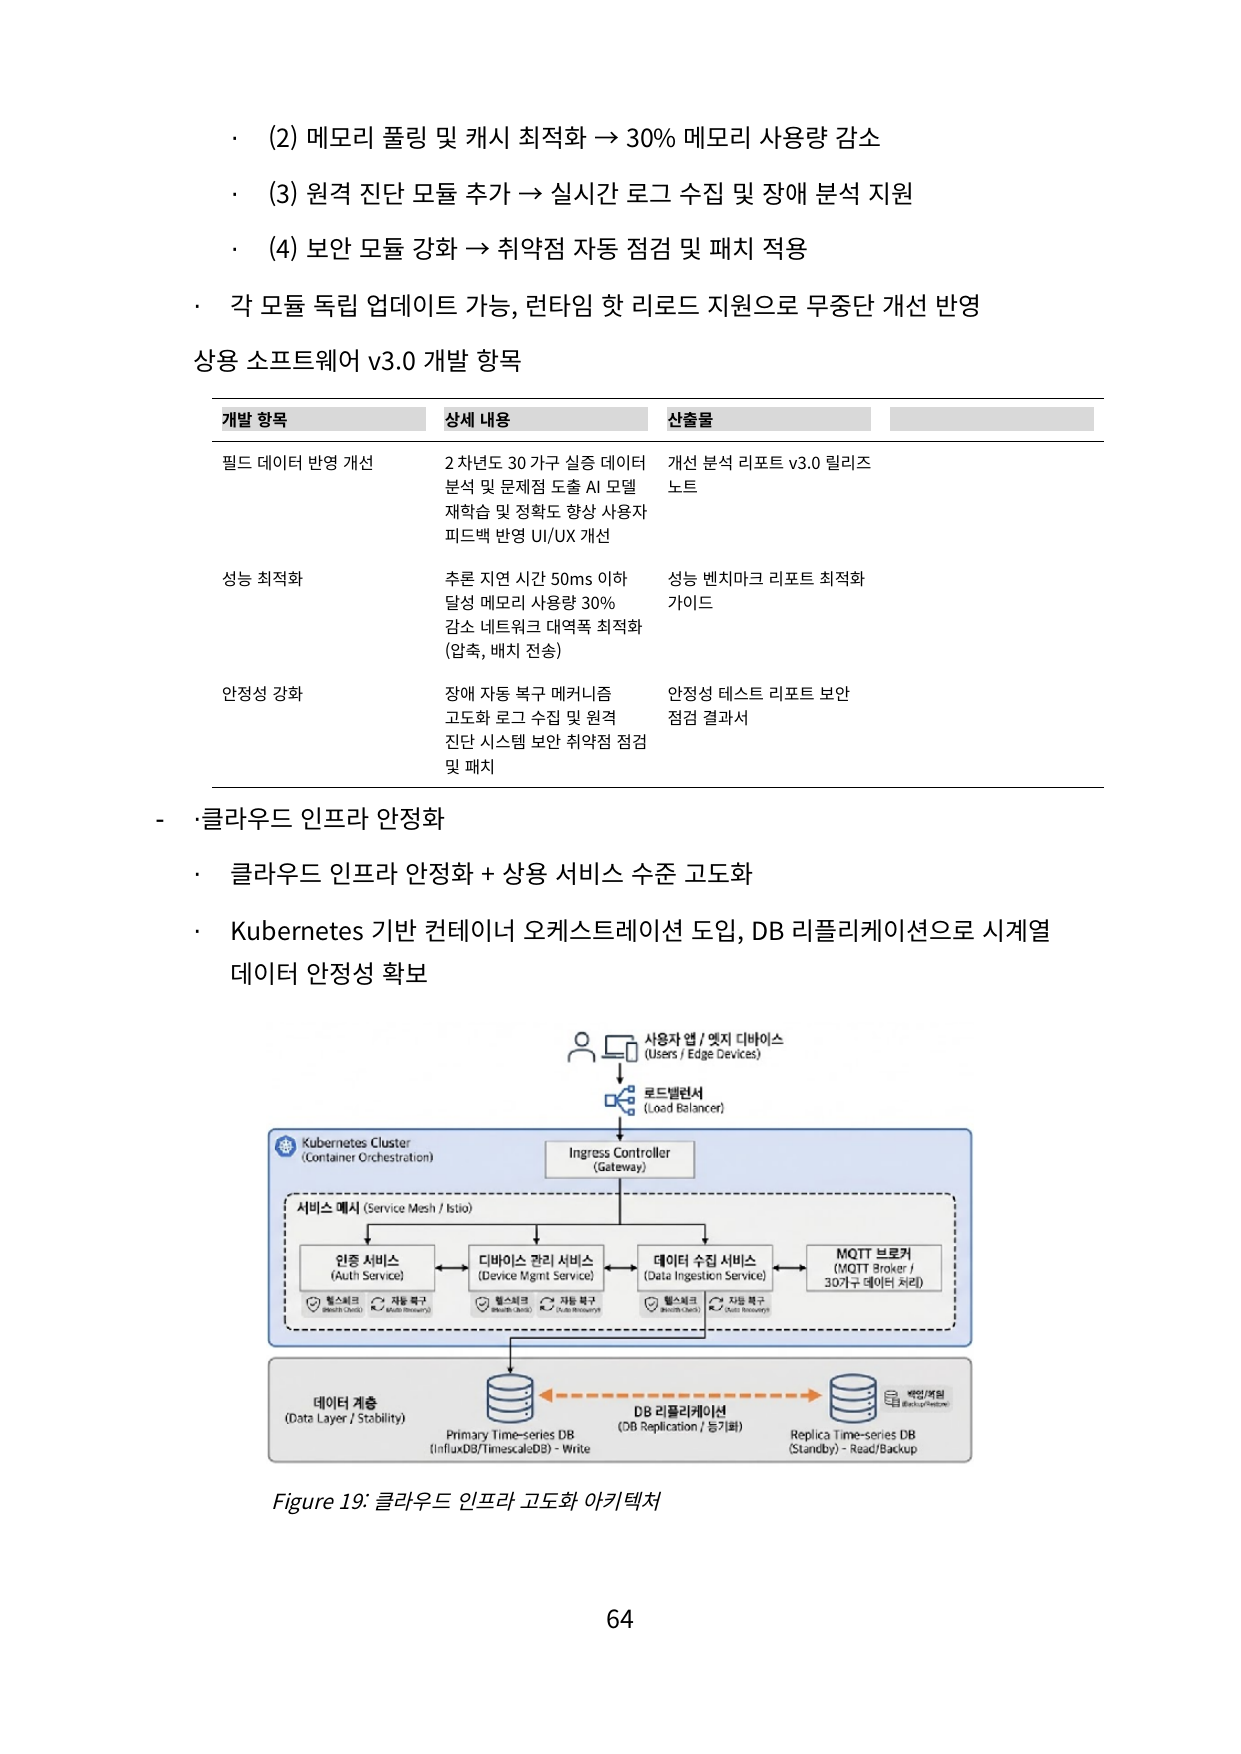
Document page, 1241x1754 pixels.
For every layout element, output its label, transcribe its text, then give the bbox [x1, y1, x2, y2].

list ⋅클라우드 인프라 안정화 [156, 799, 1122, 835]
list (2) 메모리 풀링 및 캐시 최적화 → 30% 메모리 사용량 감소 [231, 118, 1122, 154]
table_cell 개선 분석 리포트 v3.0 릴리즈 노트 [658, 442, 881, 556]
table_cell 성능 최적화 [212, 556, 435, 672]
table_cell 안정성 강화 [212, 672, 435, 787]
table_header 개발 항목 [212, 399, 435, 441]
table_cell 안정성 테스트 리포트 보안 점검 결과서 [658, 672, 881, 787]
table_cell 필드 데이터 반영 개선 [212, 442, 435, 556]
table_cell [881, 556, 1103, 672]
list (3) 원격 진단 모듈 추가 → 실시간 로그 수집 및 장애 분석 지원 [231, 174, 1122, 210]
list 상용 소프트웨어 v3.0 개발 항목 [156, 342, 1122, 378]
list Figure 28: 클라우드 인프라 고도화 아키텍처 [266, 1467, 974, 1515]
table_cell 성능 벤치마크 리포트 최적화 가이드 [658, 556, 881, 672]
table_cell 장애 자동 복구 메커니즘 고도화 로그 수집 및 원격 진단 시스템 보안 취약점 점검 및 패치 [435, 672, 658, 787]
list 각 모듈 독립 업데이트 가능, 런타임 핫 리로드 지원으로 무중단 개선 반영 [193, 286, 1122, 322]
list Kubernetes 기반 컨테이너 오케스트레이션 도입, DB 리플리케이션으로 시계열 데이터 안정성 확보 [193, 911, 1122, 991]
table_header 산출물 [658, 399, 881, 441]
table_cell 추론 지연 시간 50ms 이하 달성 메모리 사용량 30% 감소 네트워크 대역폭 최적화 (압축, 배치 전송) [435, 556, 658, 672]
list (4) 보안 모듈 강화 → 취약점 자동 점검 및 패치 적용 [231, 230, 1122, 266]
table_cell [881, 672, 1103, 787]
table_cell [881, 442, 1103, 556]
table_cell 2차년도 30가구 실증 데이터 분석 및 문제점 도출 AI 모델 재학습 및 정확도 향상 사용자 피드백 반영 UI/UX 개선 [435, 442, 658, 556]
list 클라우드 인프라 안정화 + 상용 서비스 수준 고도화 [193, 855, 1122, 891]
table_header 상세 내용 [435, 399, 658, 441]
table_header [881, 399, 1103, 441]
